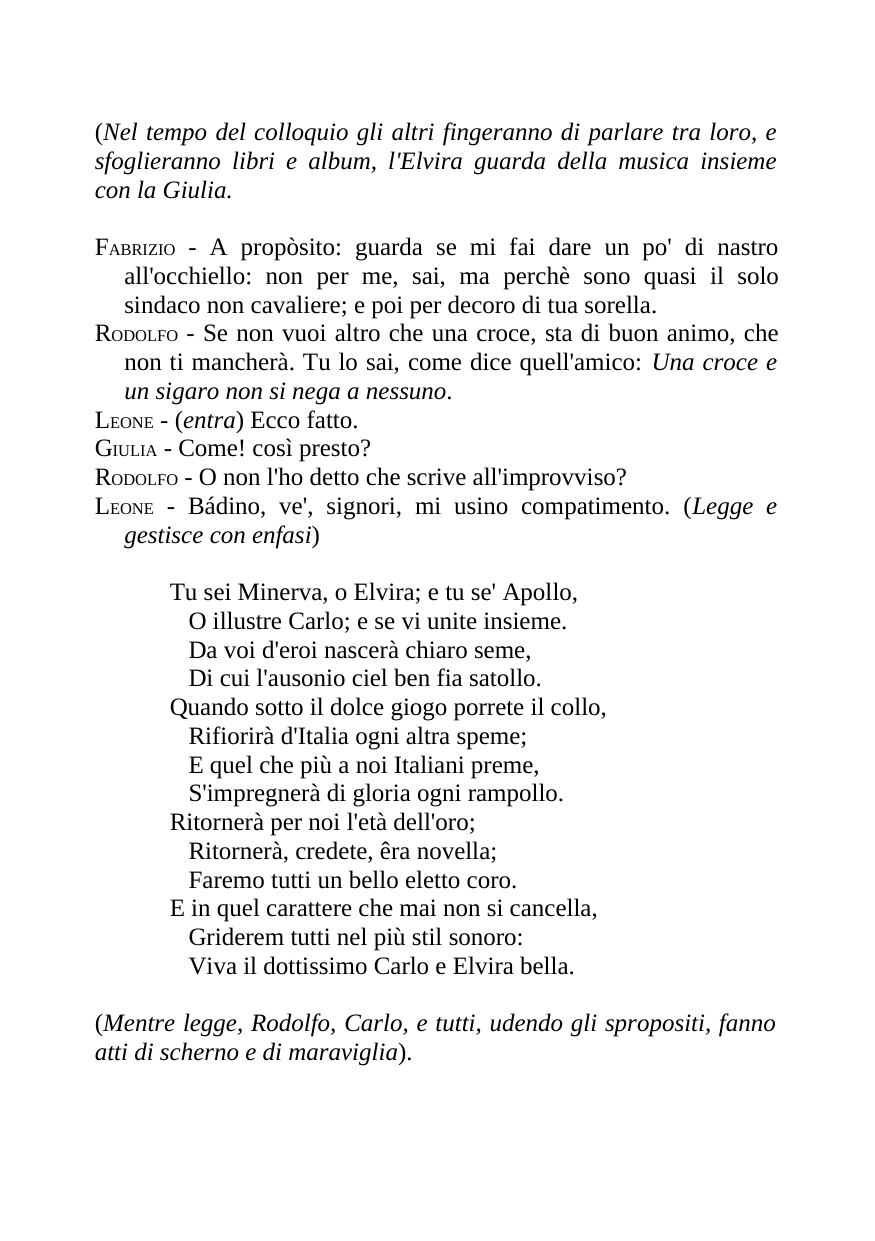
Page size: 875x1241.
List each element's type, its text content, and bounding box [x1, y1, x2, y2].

text S'impregnerà di gloria ogni rampollo. [188, 778, 779, 807]
text Fabrizio - A propòsito: guarda se mi fai dare un po' di nastro all'occhiello: non per me, sai, ma perchè sono quasi il solo sindaco non cavaliere; e poi per decoro di tua sorella. [94, 232, 779, 318]
text Rifiorirà d'Italia ogni altra speme; [188, 721, 779, 750]
text Ritornerà per noi l'età dell'oro; [169, 807, 779, 836]
text E quel che più a noi Italiani preme, [188, 750, 779, 778]
text Rodolfo - Se non vuoi altro che una croce, sta di buon animo, che non ti mancherà. Tu lo sai, come dice quell'amico: Una croce e un sigaro non si nega a nessuno. [94, 318, 779, 405]
text Giulia - Come! così presto? [94, 433, 779, 462]
text (Nel tempo del colloquio gli altri fingeranno di parlare tra loro, e sfoglieranno libri e album, l'Elvira guarda della musica insieme con la Giulia. [94, 117, 779, 203]
text Tu sei Minerva, o Elvira; e tu se' Apollo, [169, 577, 779, 606]
text Viva il dottissimo Carlo e Elvira bella. [188, 951, 779, 980]
text Quando sotto il dolce giogo porrete il collo, [169, 692, 779, 721]
text Leone - Bádino, ve', signori, mi usino compatimento. (Legge e gestisce con enfasi) [94, 491, 779, 548]
text Leone - (entra) Ecco fatto. [94, 405, 779, 433]
text O illustre Carlo; e se vi unite insieme. [188, 606, 779, 635]
text Di cui l'ausonio ciel ben fia satollo. [188, 663, 779, 692]
text Faremo tutti un bello eletto coro. [188, 865, 779, 893]
text E in quel carattere che mai non si cancella, [169, 893, 779, 922]
text Rodolfo - O non l'ho detto che scrive all'improvviso? [94, 462, 779, 491]
text Griderem tutti nel più stil sonoro: [188, 922, 779, 951]
text Ritornerà, credete, êra novella; [188, 836, 779, 865]
text Da voi d'eroi nascerà chiaro seme, [188, 635, 779, 663]
text (Mentre legge, Rodolfo, Carlo, e tutti, udendo gli spropositi, fanno atti di scherno e di maraviglia). [94, 1008, 779, 1066]
